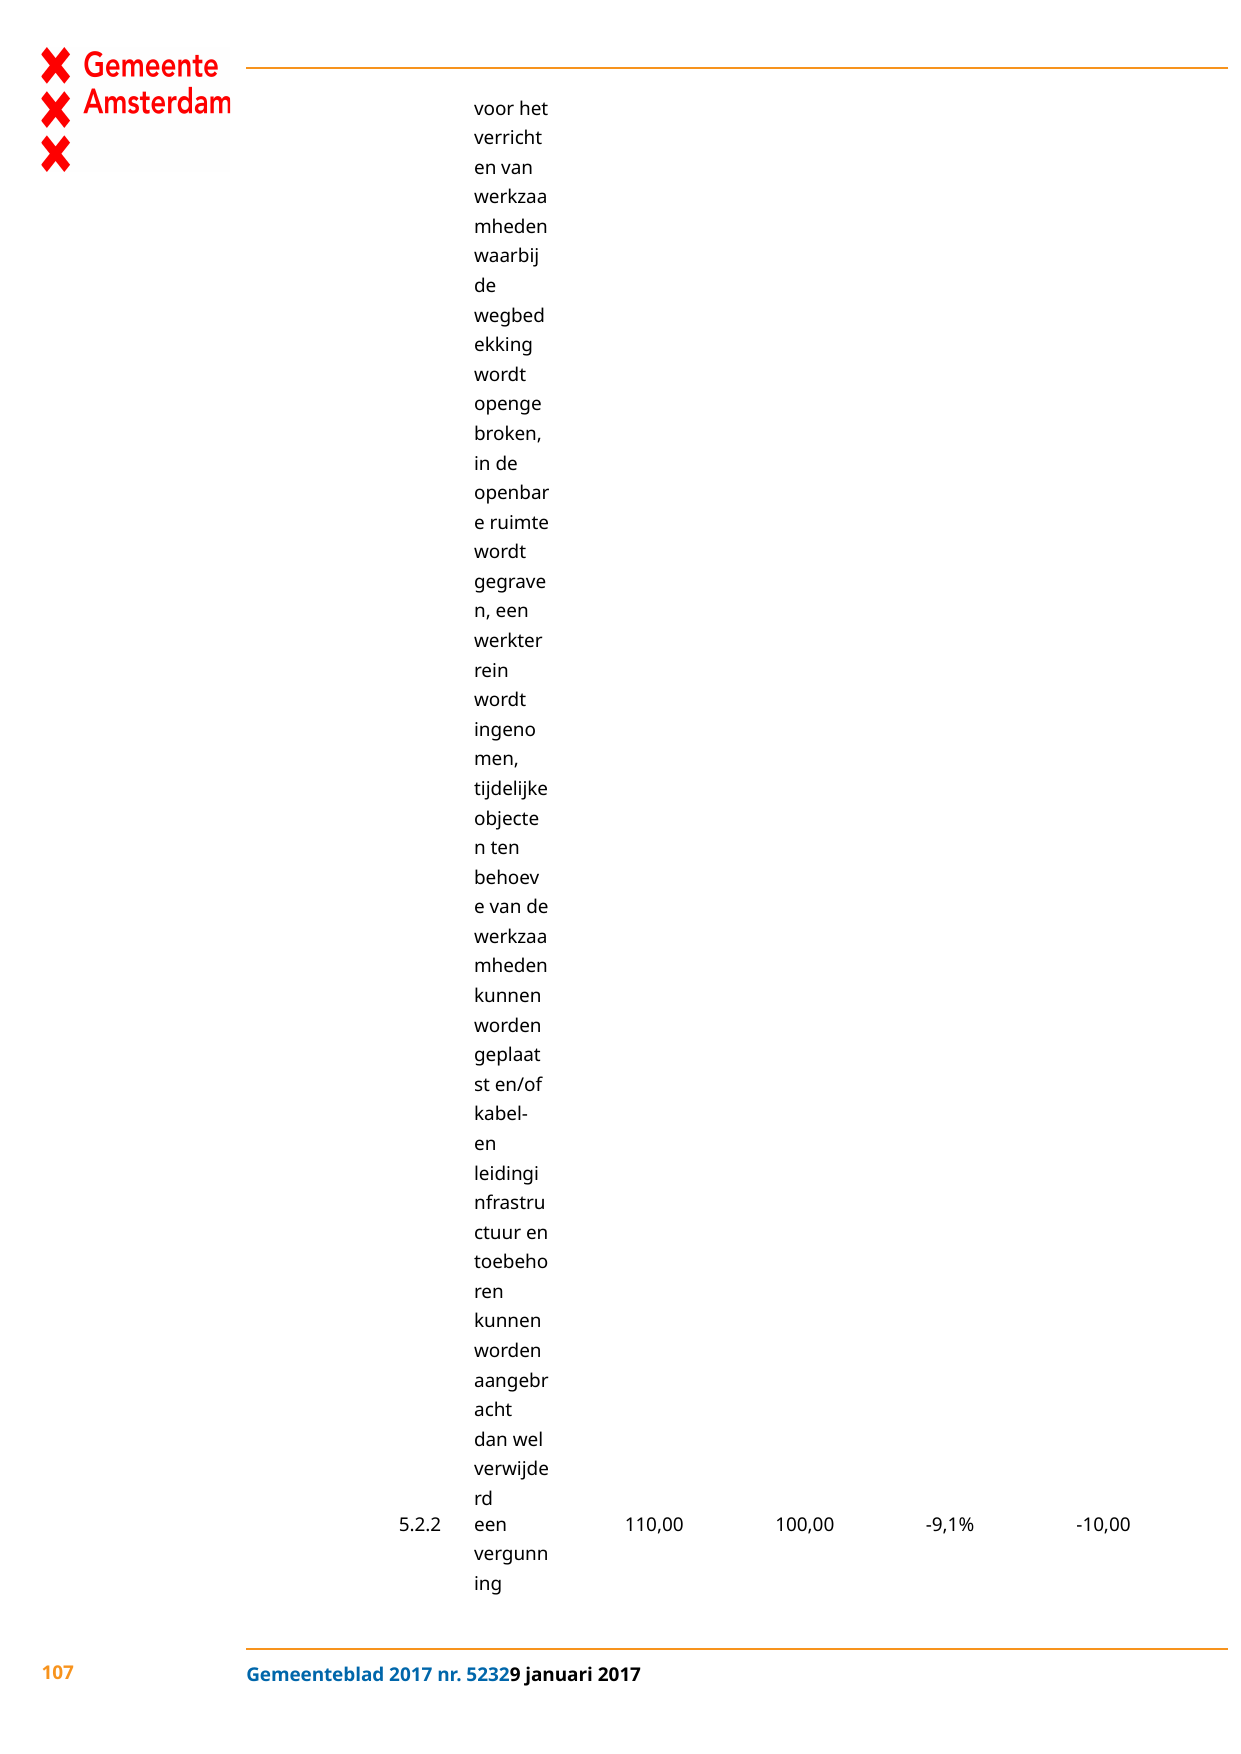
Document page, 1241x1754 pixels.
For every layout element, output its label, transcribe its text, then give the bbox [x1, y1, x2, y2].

table_cell [399, 95, 474, 1511]
table_cell voor het verrichten van werkzaamheden waarbij de wegbedekking wordt opengebroken, in de openbare ruimte wordt gegraven, een werkterrein wordt ingenomen, tijdelijke objecten ten behoeve van de werkzaamheden kunnen worden geplaatst en/of kabel- en leidinginfrastructuur en toebehoren kunnen worden aangebracht dan wel verwijderd [474, 95, 549, 1511]
picture [41, 47, 231, 172]
table_cell [248, 1511, 323, 1596]
table_cell [1076, 95, 1152, 1511]
table_cell -9,1% [926, 1511, 1001, 1596]
table_cell [323, 95, 398, 1511]
table_cell een vergunning [474, 1511, 549, 1596]
table_cell 5.2.2 [399, 1511, 474, 1596]
table_cell [700, 1511, 775, 1596]
table_cell [1001, 95, 1076, 1511]
table_cell [549, 1511, 624, 1596]
table_cell 110,00 [625, 1511, 700, 1596]
table_cell [775, 95, 850, 1511]
table_cell [549, 95, 624, 1511]
table_cell [323, 1511, 398, 1596]
table_cell 100,00 [775, 1511, 850, 1596]
table_cell [625, 95, 700, 1511]
table_cell [850, 95, 926, 1511]
table_cell [850, 1511, 926, 1596]
table_cell [1001, 1511, 1076, 1596]
table_cell [700, 95, 775, 1511]
table_cell -10,00 [1076, 1511, 1152, 1596]
table_cell [926, 95, 1001, 1511]
table_cell [248, 95, 323, 1511]
